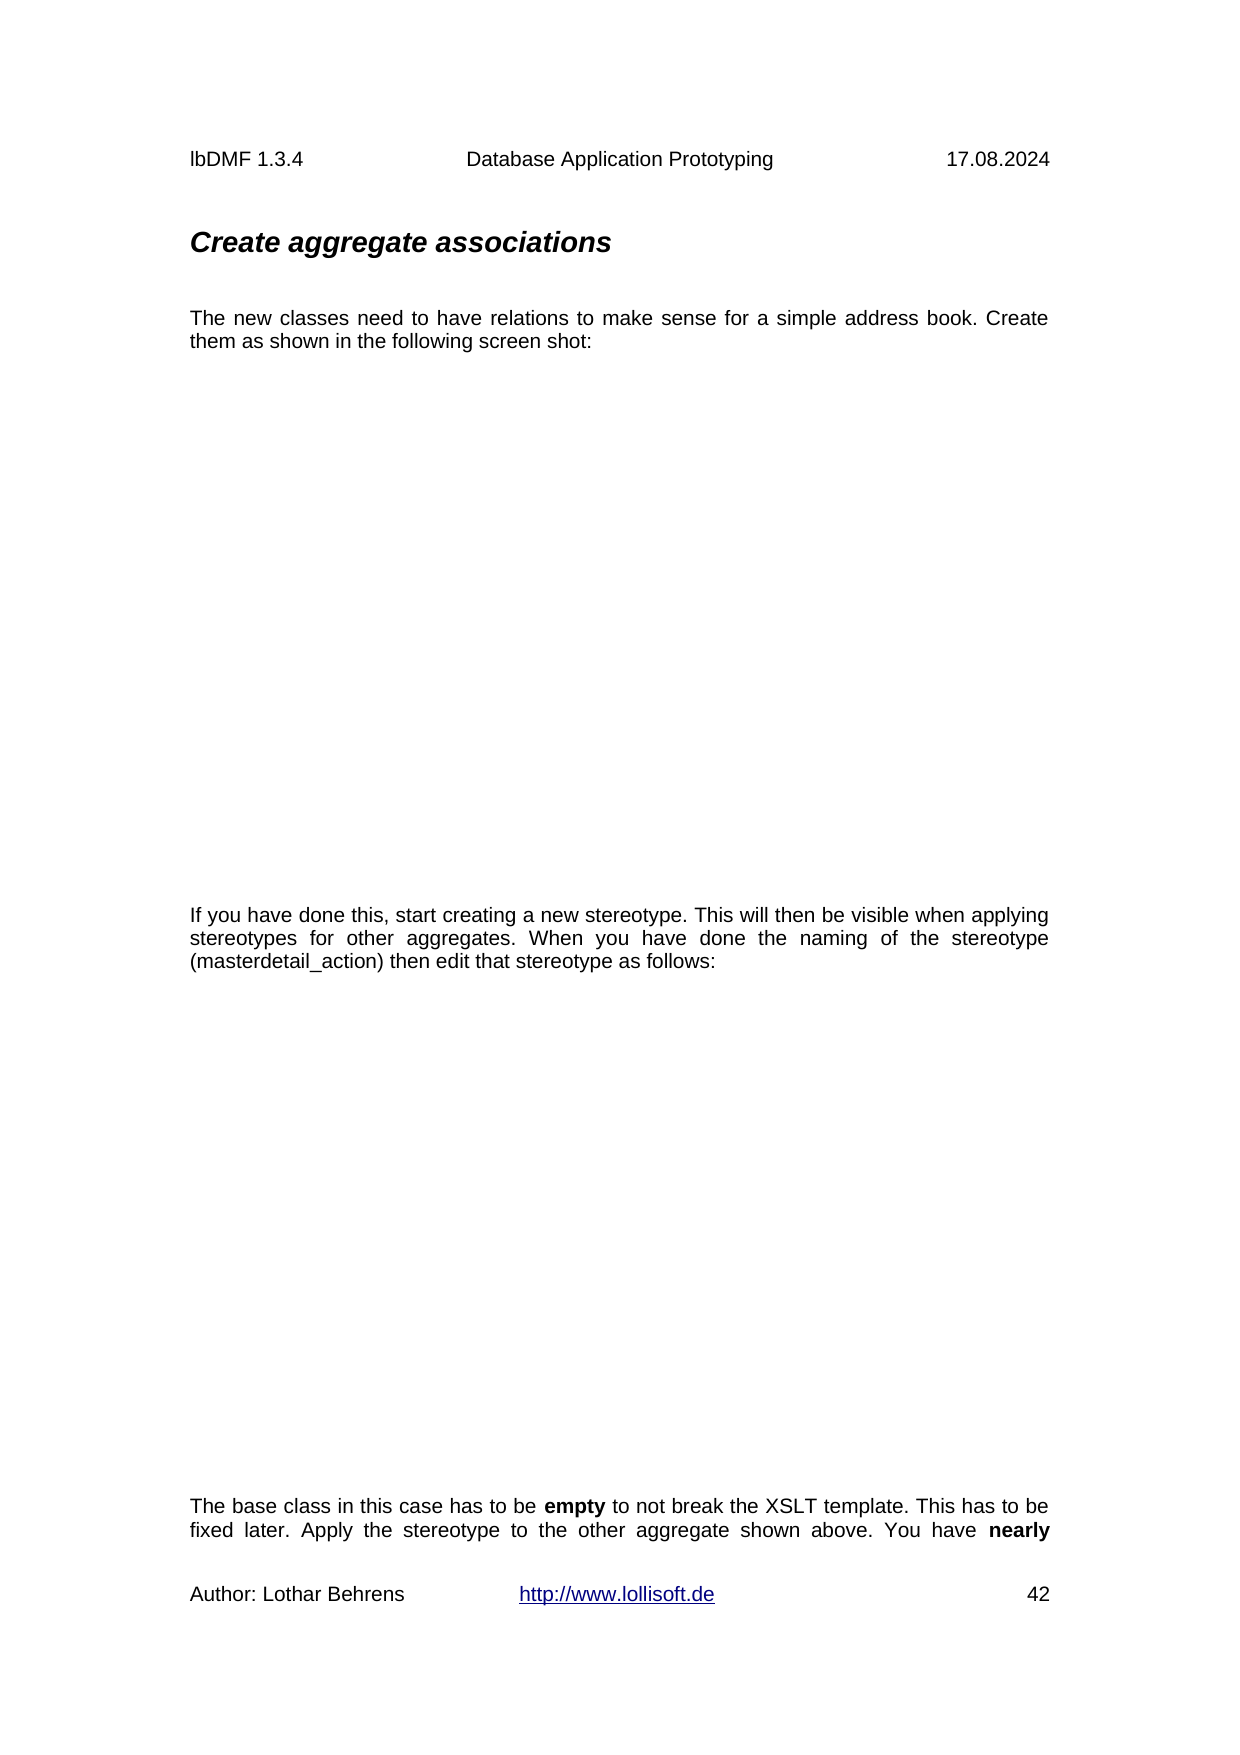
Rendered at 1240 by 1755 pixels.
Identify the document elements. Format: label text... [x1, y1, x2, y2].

subtitle Create aggregate associations [189, 226, 1050, 258]
text If you have done this, start creating a new stereotype. This will then be visible when applying stereotypes for other aggregates. When you have done the naming of the stereotype (masterdetail_action) then edit that stereotype as follows: [189, 903, 1050, 973]
text The new classes need to have relations to make sense for a simple address book. Create them as shown in the following screen shot: [189, 306, 1050, 353]
text The base class in this case has to be empty to not break the XSLT template. This has to be fixed later. Apply the stereotype to the other aggregate shown above. You have nearly [189, 1495, 1050, 1541]
